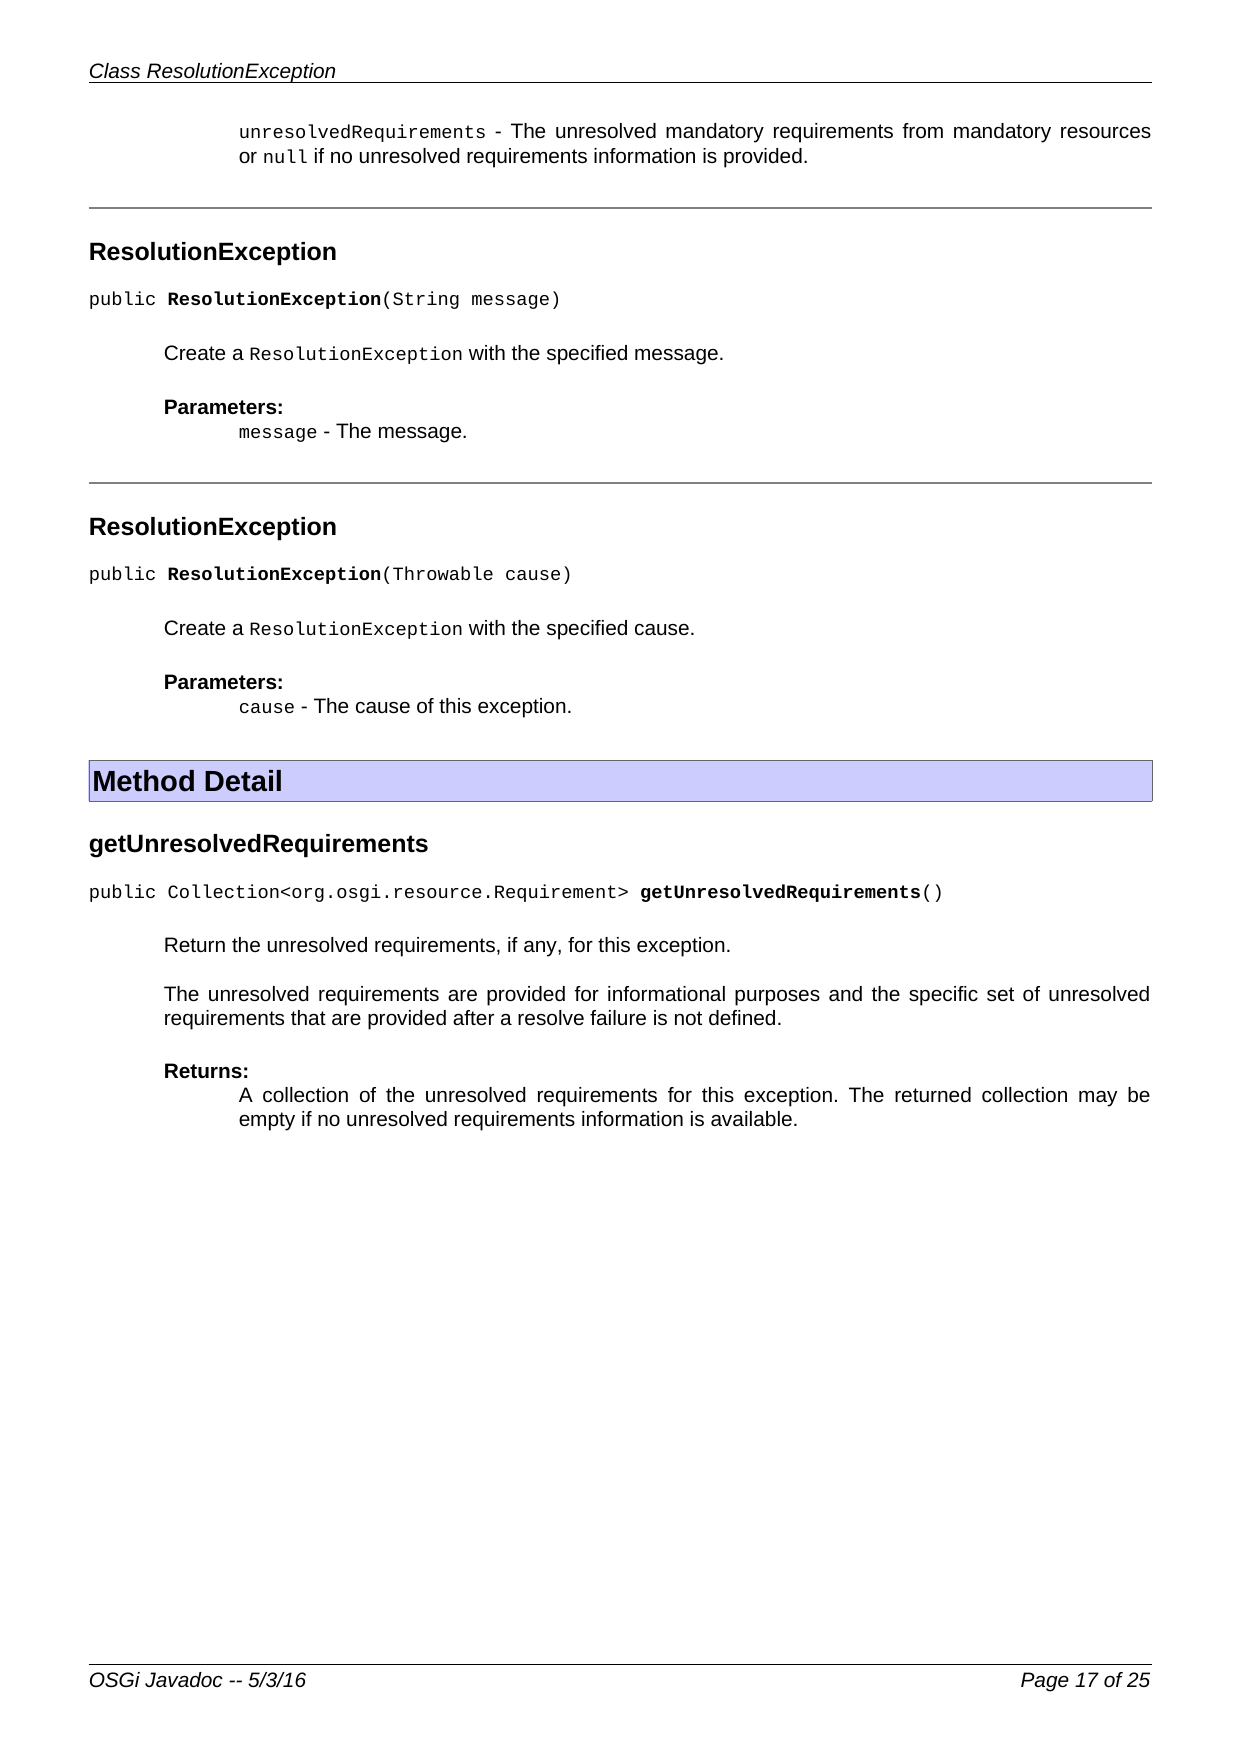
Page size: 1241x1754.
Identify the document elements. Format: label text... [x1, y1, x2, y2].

text Create a ResolutionException with the specified cause. [163, 616, 1152, 641]
text The unresolved requirements are provided for informational purposes and the specific set of unresolved requirements that are provided after a resolve failure is not defined. [163, 982, 1152, 1030]
text public ResolutionException(String message) [88, 290, 1152, 311]
text message - The message. [238, 419, 1152, 444]
text A collection of the unresolved requirements for this exception. The returned collection may be empty if no unresolved requirements information is available. [238, 1083, 1152, 1131]
subtitle Method Detail [90, 761, 1152, 801]
text Create a ResolutionException with the specified message. [163, 340, 1152, 366]
text public ResolutionException(Throwable cause) [88, 565, 1152, 586]
text Parameters: [163, 395, 1152, 419]
subtitle ResolutionException [88, 237, 1152, 266]
text unresolvedRequirements - The unresolved mandatory requirements from mandatory resources or null if no unresolved requirements information is provided. [238, 118, 1152, 169]
text Parameters: [163, 670, 1152, 694]
text public Collection<org.osgi.resource.Requirement> getUnresolvedRequirements() [88, 882, 1152, 904]
subtitle getUnresolvedRequirements [88, 829, 1152, 858]
text Returns: [163, 1059, 1152, 1083]
text Return the unresolved requirements, if any, for this exception. [163, 933, 1152, 957]
subtitle ResolutionException [88, 512, 1152, 541]
text cause - The cause of this exception. [238, 694, 1152, 719]
